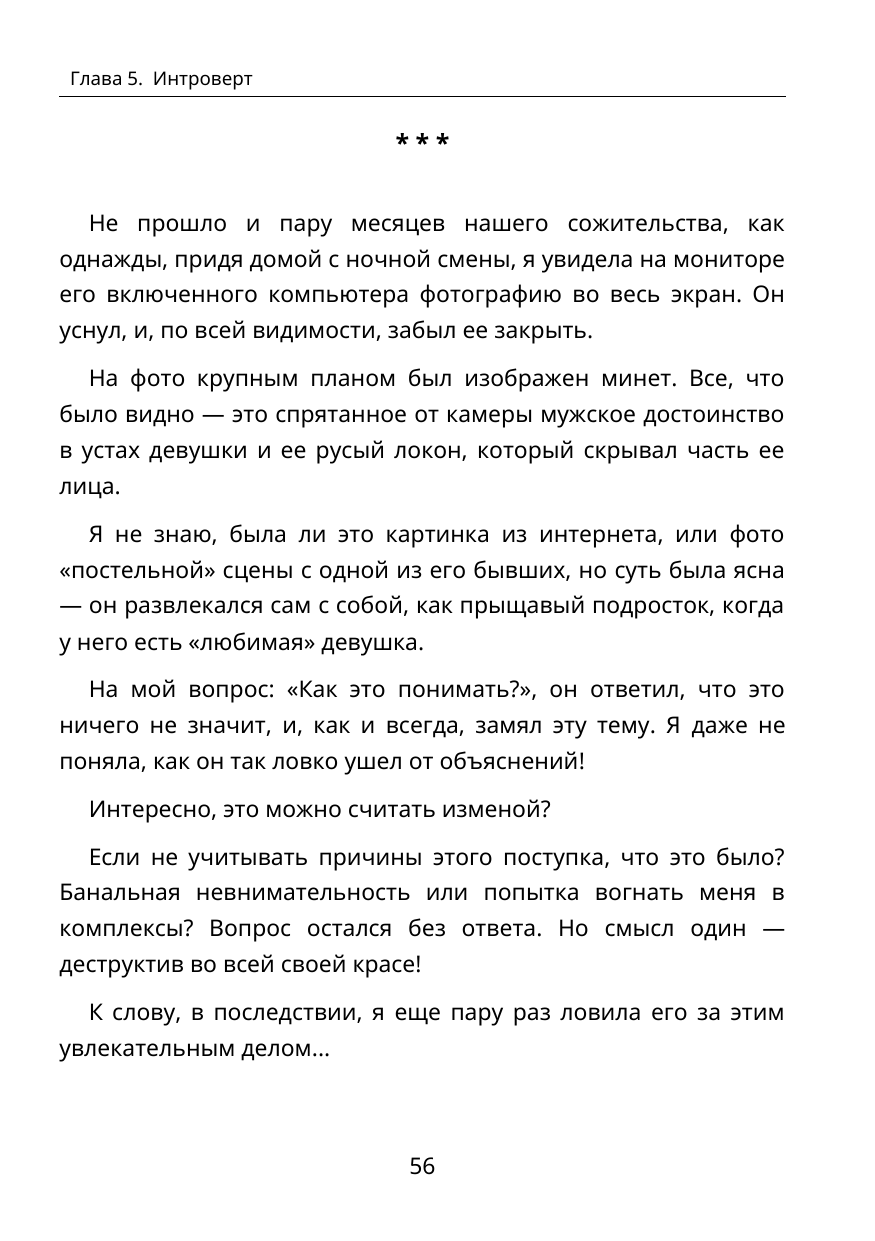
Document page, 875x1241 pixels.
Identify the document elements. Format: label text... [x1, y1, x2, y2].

subtitle * * * [59, 126, 786, 160]
text На мой вопрос: «Как это понимать?», он ответил, что это ничего не значит, и, как и всегда, замял эту тему. Я даже не поняла, как он так ловко ушел от объяснений! [59, 673, 786, 776]
text К слову, в последствии, я еще пару раз ловила его за этим увлекательным делом... [59, 996, 786, 1063]
text Интересно, это можно считать изменой? [59, 793, 786, 824]
text Я не знаю, была ли это картинка из интернета, или фото «постельной» сцены с одной из его бывших, но суть была ясна — он развлекался сам с собой, как прыщавый подросток, когда у него есть «любимая» девушка. [59, 518, 786, 657]
text Если не учитывать причины этого поступка, что это было? Банальная невнимательность или попытка вогнать меня в комплексы? Вопрос остался без ответа. Но смысл один — деструктив во всей своей красе! [59, 840, 786, 979]
text На фото крупным планом был изображен минет. Все, что было видно — это спрятанное от камеры мужское достоинство в устах девушки и ее русый локон, который скрывал часть ее лица. [59, 362, 786, 501]
text Не прошло и пару месяцев нашего сожительства, как однажды, придя домой с ночной смены, я увидела на мониторе его включенного компьютера фотографию во весь экран. Он уснул, и, по всей видимости, забыл ее закрыть. [59, 207, 786, 346]
